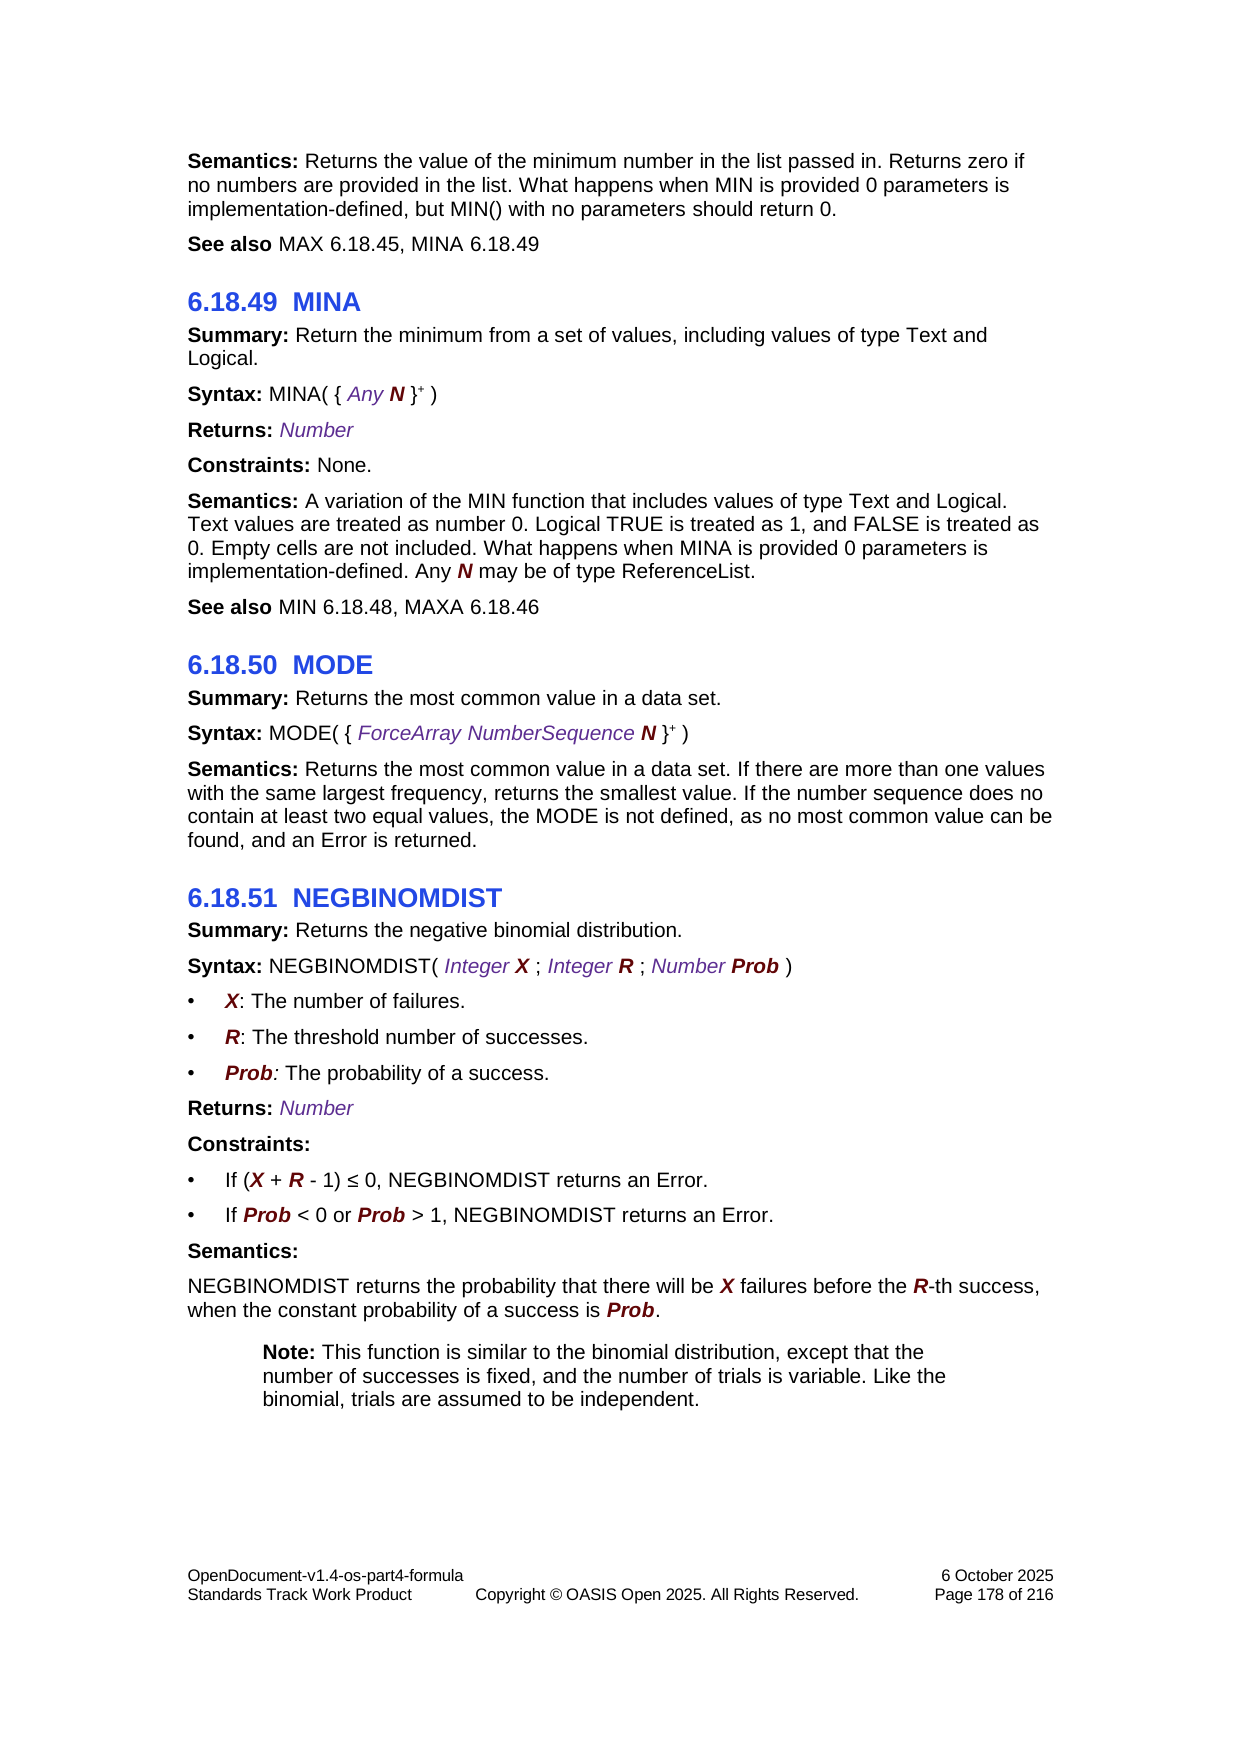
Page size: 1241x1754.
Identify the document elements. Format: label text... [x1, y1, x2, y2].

text See also MAX 6.18.45, MINA 6.18.49 [187, 233, 1053, 256]
subtitle NEGBINOMDIST [187, 883, 1053, 913]
text Semantics: A variation of the MIN function that includes values of type Text and Logical. Text values are treated as number 0. Logical TRUE is treated as 1, and FALSE is treated as 0. Empty cells are not included. What happens when MINA is provided 0 parameters is implementation-defined. Any N may be of type ReferenceList. [187, 489, 1053, 583]
list If Prob < 0 or Prob > 1, NEGBINOMDIST returns an Error. [187, 1204, 1053, 1227]
text Constraints: None. [187, 454, 1053, 477]
text Semantics: [187, 1239, 1053, 1263]
text See also MIN 6.18.48, MAXA 6.18.46 [187, 596, 1053, 619]
text NEGBINOMDIST returns the probability that there will be X failures before the R-th success, when the constant probability of a success is Prob. [187, 1275, 1053, 1322]
text Summary: Returns the most common value in a data set. [187, 686, 1053, 710]
text Syntax: NEGBINOMDIST( Integer X ; Integer R ; Number Prob ) [187, 954, 1053, 978]
list X: The number of failures. [187, 990, 1053, 1013]
text Semantics: Returns the most common value in a data set. If there are more than one values with the same largest frequency, returns the smallest value. If the number sequence does no contain at least two equal values, the MODE is not defined, as no most common value can be found, and an Error is returned. [187, 757, 1053, 852]
text Returns: Number [187, 1097, 1053, 1120]
text Summary: Return the minimum from a set of values, including values of type Text and Logical. [187, 323, 1053, 370]
list If (X + R - 1) ≤ 0, NEGBINOMDIST returns an Error. [187, 1168, 1053, 1192]
subtitle MINA [187, 287, 1053, 317]
text Note: This function is similar to the binomial distribution, except that the number of successes is fixed, and the number of trials is variable. Like the binomial, trials are assumed to be independent. [262, 1341, 978, 1411]
text Syntax: MODE( { ForceArray NumberSequence N }+ ) [187, 722, 1053, 745]
list R: The threshold number of successes. [187, 1026, 1053, 1049]
text Returns: Number [187, 418, 1053, 442]
text Syntax: MINA( { Any N }+ ) [187, 382, 1053, 406]
list Prob: The probability of a success. [187, 1061, 1053, 1085]
text Summary: Returns the negative binomial distribution. [187, 919, 1053, 942]
text Constraints: [187, 1132, 1053, 1156]
subtitle MODE [187, 650, 1053, 680]
text Semantics: Returns the value of the minimum number in the list passed in. Returns zero if no numbers are provided in the list. What happens when MIN is provided 0 parameters is implementation-defined, but MIN() with no parameters should return 0. [187, 150, 1053, 221]
